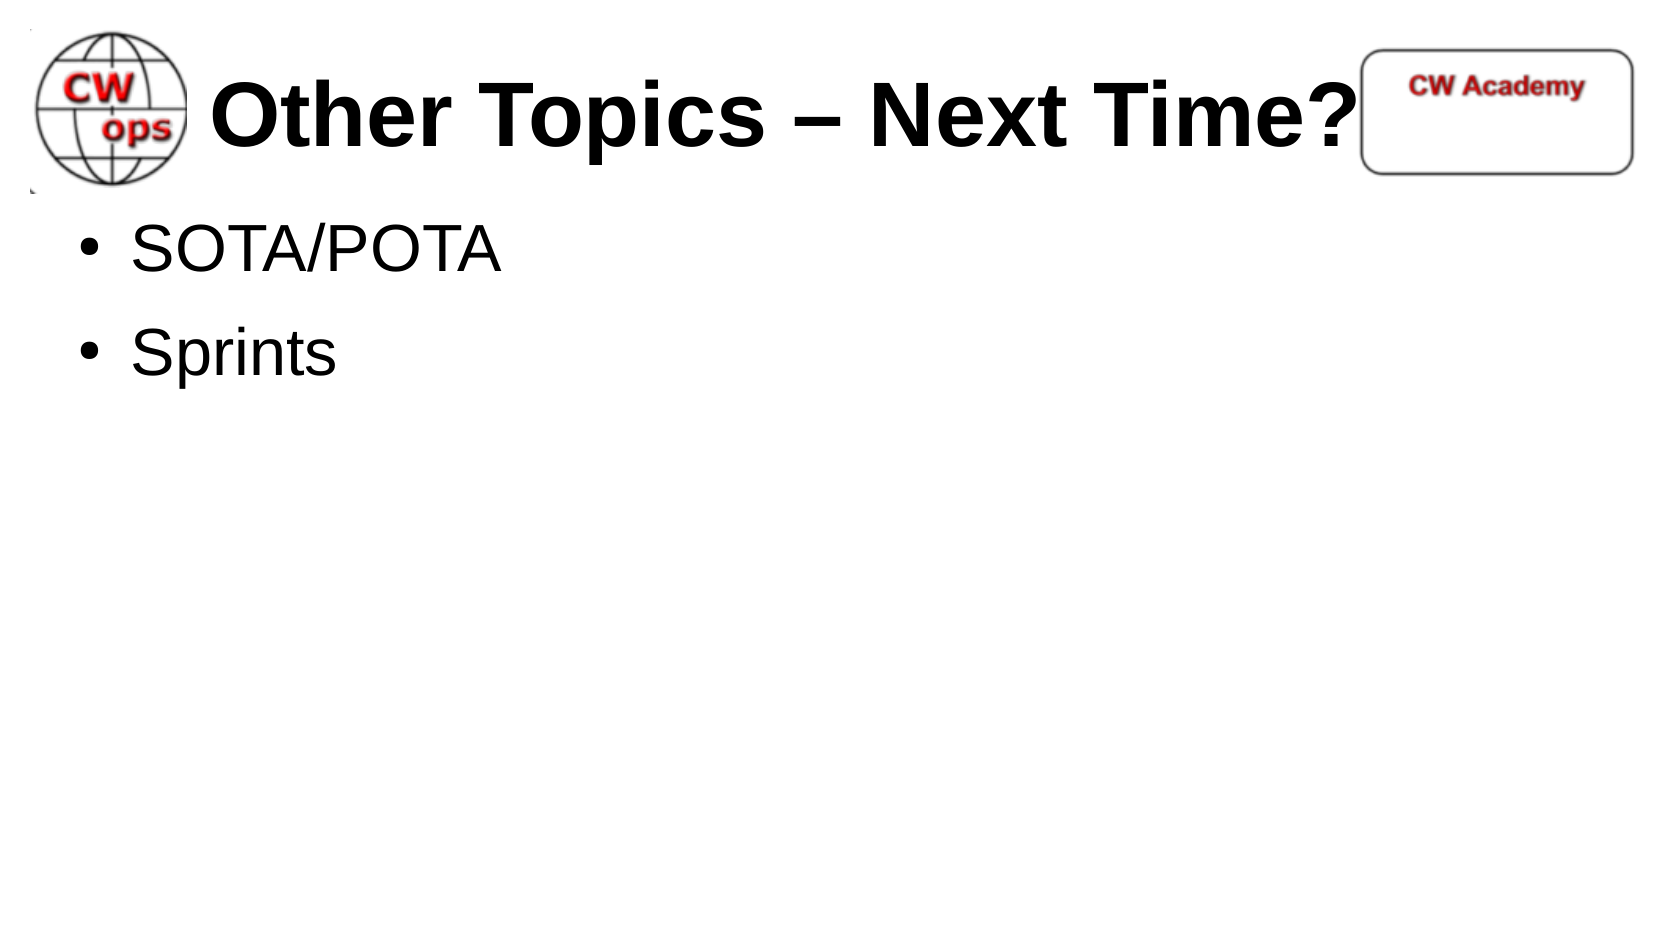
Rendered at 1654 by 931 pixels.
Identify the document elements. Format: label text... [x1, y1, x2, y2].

list SOTA/POTA Sprints [60, 210, 1549, 901]
picture [1531, 37, 1640, 186]
title Other Topics – Next Time? [41, 37, 1531, 193]
picture [30, 29, 187, 194]
